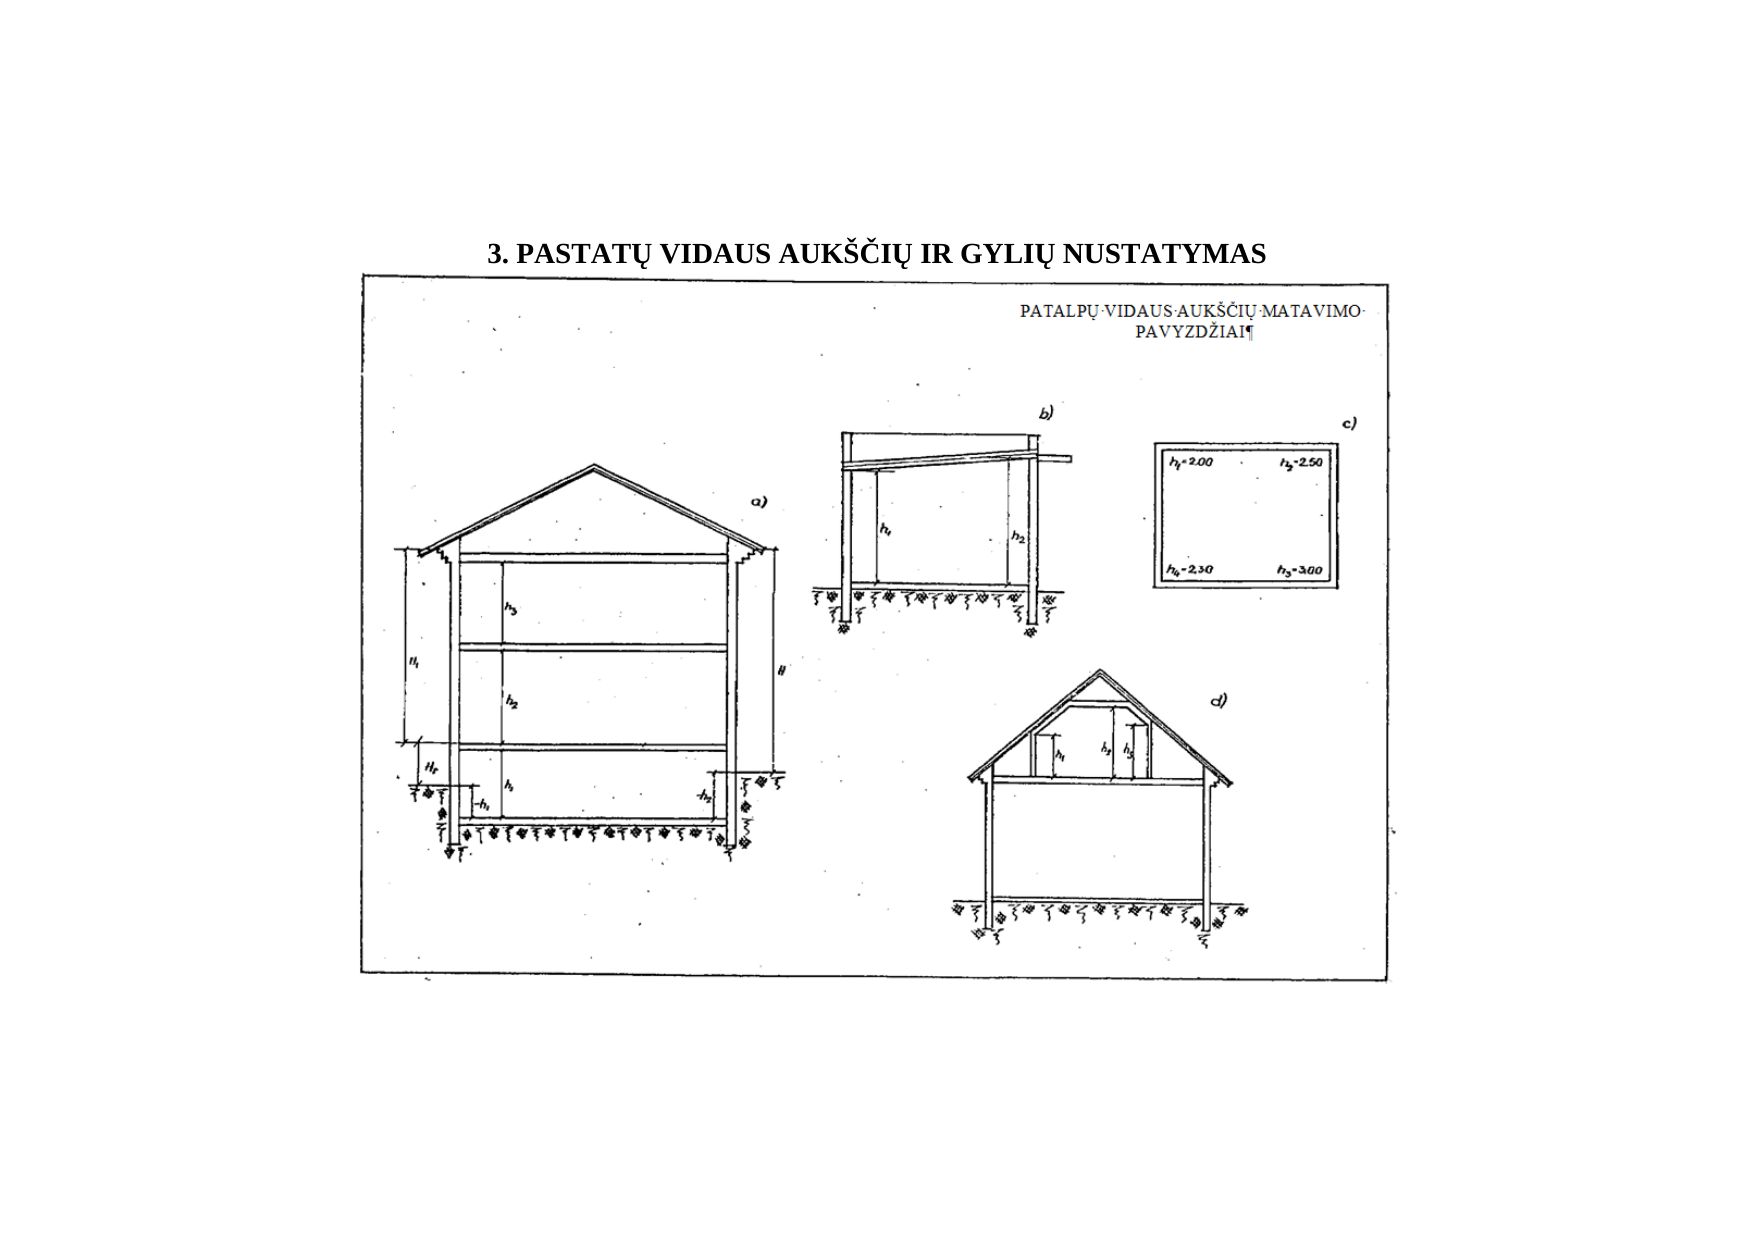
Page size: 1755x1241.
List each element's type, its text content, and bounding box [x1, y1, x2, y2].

text 3. PASTATŲ VIDAUS AUKŠČIŲ IR GYLIŲ NUSTATYMAS [118, 236, 1636, 269]
